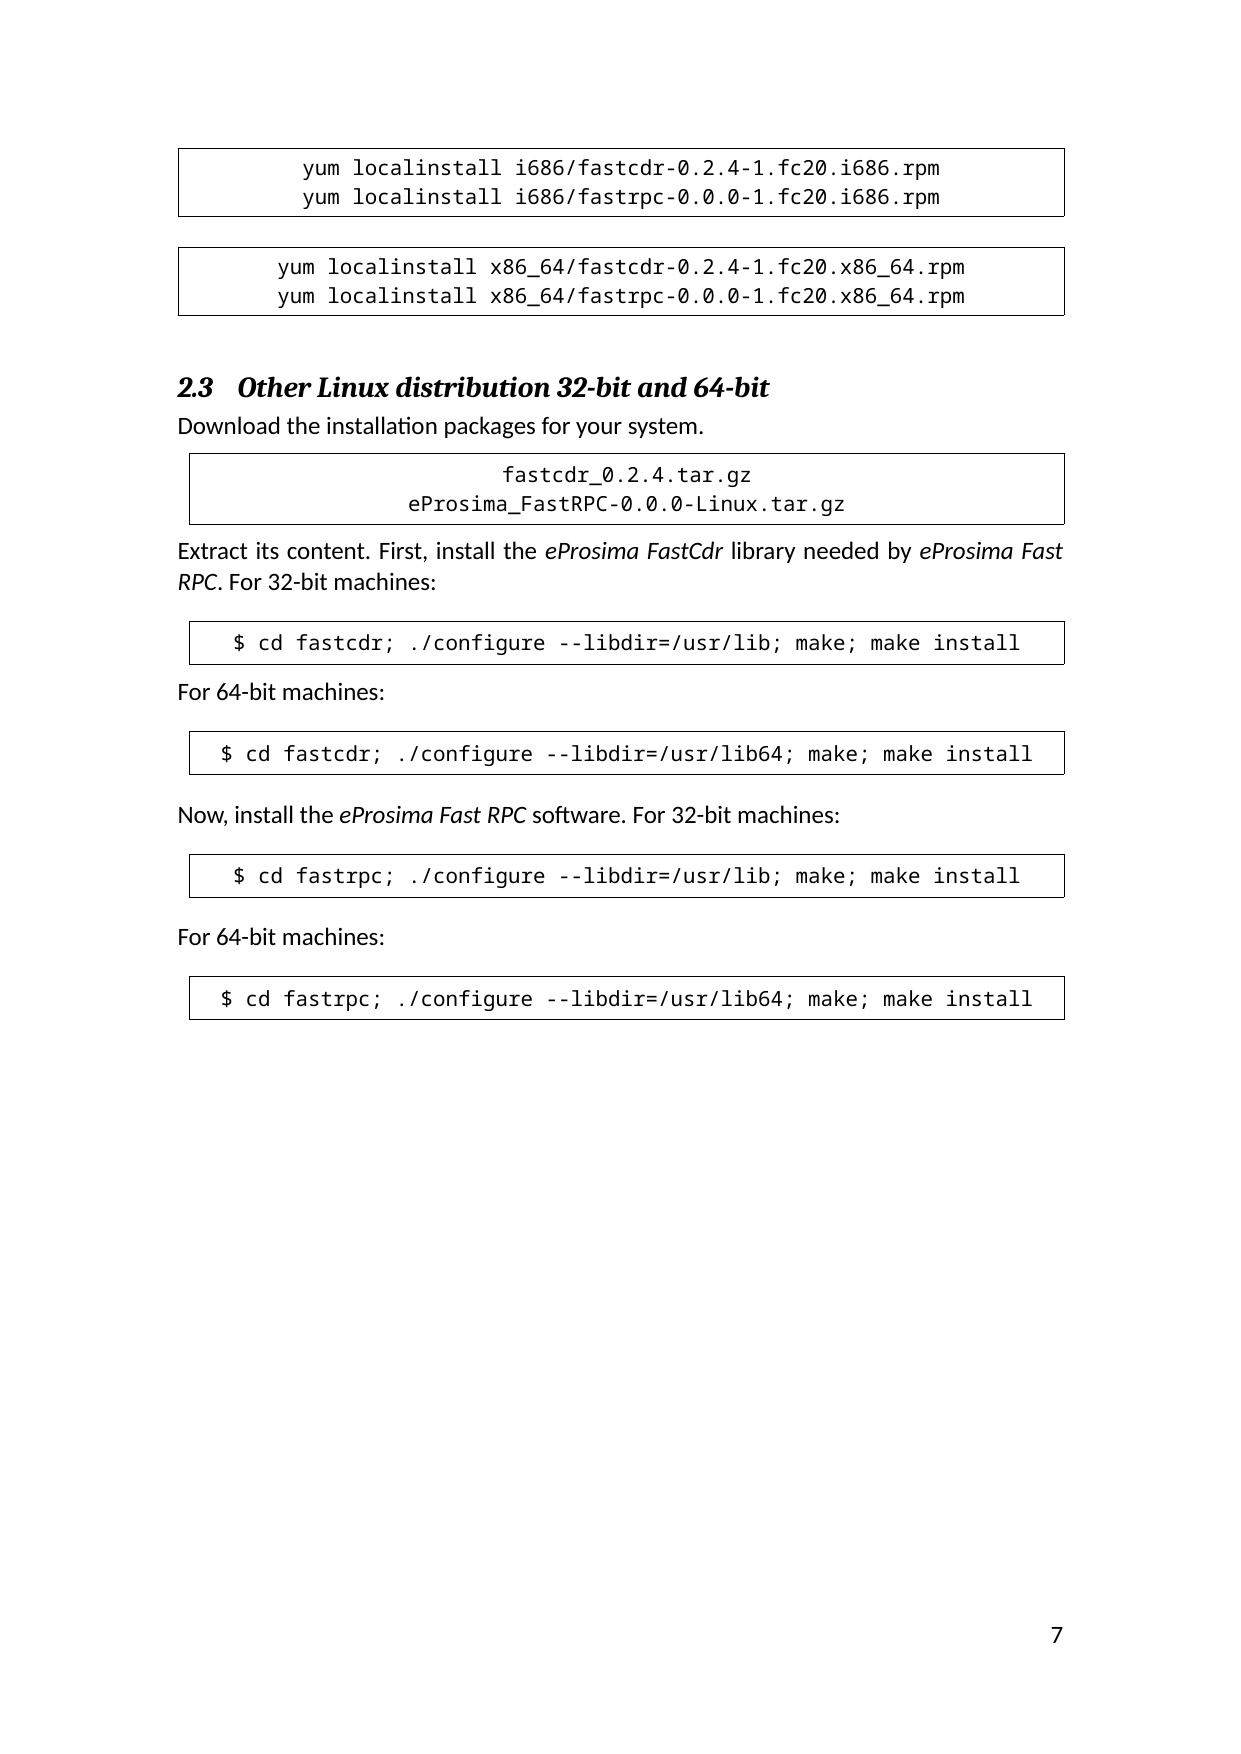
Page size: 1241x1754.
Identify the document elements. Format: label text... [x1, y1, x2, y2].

text For 64-bit machines: [177, 921, 1063, 952]
text $ cd fastcdr; ./configure --libdir=/usr/lib; make; make install [204, 628, 1049, 657]
text $ cd fastcdr; ./configure --libdir=/usr/lib64; make; make install [204, 739, 1049, 767]
text $ cd fastrpc; ./configure --libdir=/usr/lib64; make; make install [204, 984, 1049, 1012]
list Download the installation packages for your system. [177, 411, 1063, 441]
table_header yum localinstall x86_64/fastcdr-0.2.4-1.fc20.x86_64.rpm yum localinstall x86_64/fastrpc-0.0.0-1.fc20.x86_64.rpm [179, 248, 1064, 315]
text eProsima_FastRPC-0.0.0-Linux.tar.gz [204, 489, 1049, 516]
text $ cd fastrpc; ./configure --libdir=/usr/lib; make; make install [204, 861, 1049, 889]
text Now, install the eProsima Fast RPC software. For 32-bit machines: [177, 799, 1063, 829]
subtitle Other Linux distribution 32-bit and 64-bit [177, 371, 1063, 404]
table_header yum localinstall i686/fastcdr-0.2.4-1.fc20.i686.rpm yum localinstall i686/fastrpc-0.0.0-1.fc20.i686.rpm [179, 149, 1064, 216]
text Extract its content. First, install the eProsima FastCdr library needed by eProsima Fast RPC. For 32-bit machines: [177, 536, 1063, 597]
text For 64-bit machines: [177, 609, 1063, 707]
text fastcdr_0.2.4.tar.gz [204, 461, 1049, 489]
